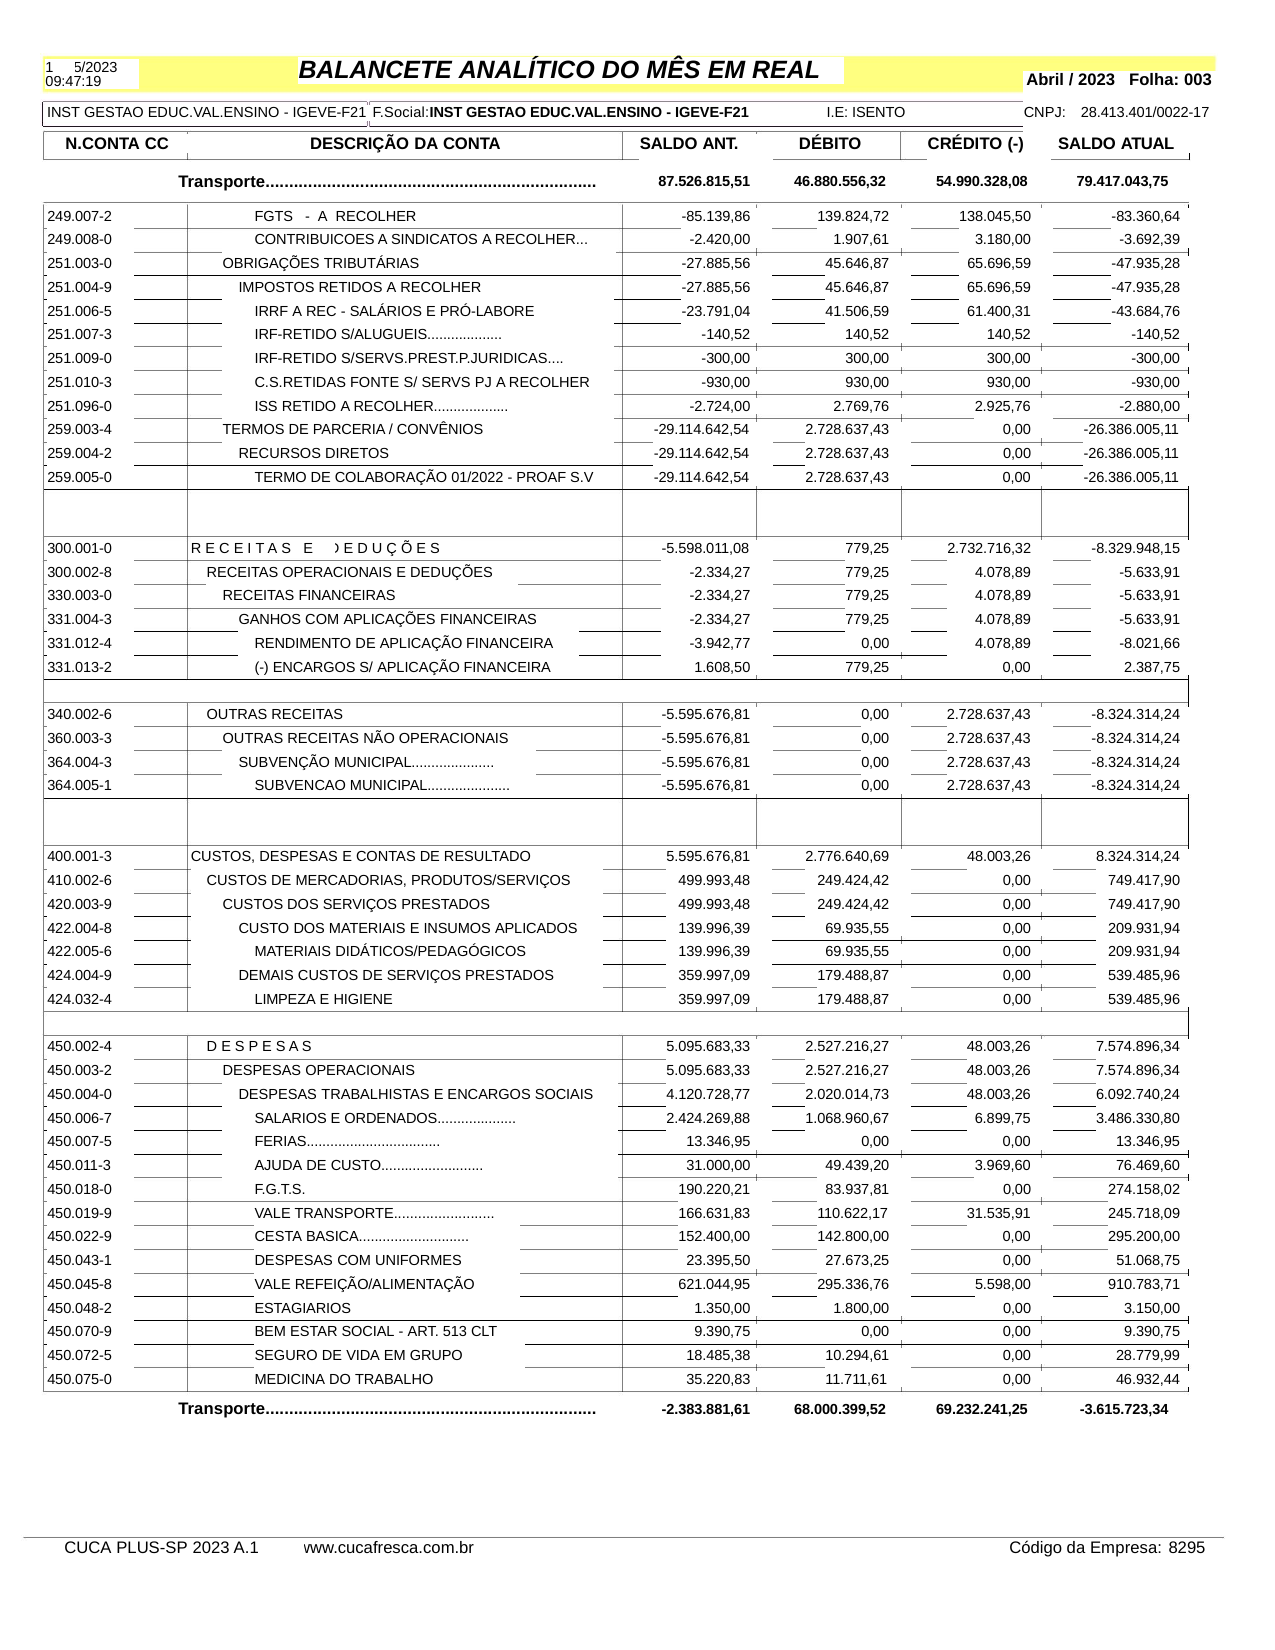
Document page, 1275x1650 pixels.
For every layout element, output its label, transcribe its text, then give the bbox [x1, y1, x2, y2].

text 930,00 [845, 374, 911, 391]
text 251.006-5 [47, 303, 134, 319]
text 5.095.683,33 [666, 1063, 772, 1079]
text 9.390,75 [1124, 1324, 1202, 1340]
text 539.485,96 [1108, 968, 1202, 984]
text 450.002-4 [47, 1039, 134, 1055]
text -27.885,56 [681, 256, 772, 272]
text 79.417.043,75 [1076, 174, 1191, 190]
text E [303, 540, 335, 557]
text 2.769,76 [833, 398, 911, 414]
text 5.595.676,81 [666, 849, 772, 865]
text -5.598.011,08 [661, 540, 773, 557]
text 0,00 [861, 635, 911, 652]
text -5.595.676,81 [661, 707, 773, 723]
text 41.506,59 [825, 303, 911, 319]
text 300.001-0 [47, 540, 134, 557]
text 45.646,87 [825, 279, 911, 296]
text OUTRAS RECEITAS [206, 707, 366, 723]
text 0,00 [1002, 1134, 1053, 1150]
text -29.114.642,54 [653, 446, 773, 462]
text 295.336,76 [817, 1276, 911, 1292]
text 450.022-9 [47, 1229, 134, 1245]
text 65.696,59 [967, 279, 1053, 296]
text 539.485,96 [1108, 991, 1202, 1007]
text 35.220,83 [686, 1371, 772, 1387]
text 422.004-8 [47, 920, 134, 936]
text TERMOS DE PARCERIA / CONVÊNIOS [222, 422, 614, 438]
text F.G.T.S. [254, 1181, 618, 1197]
text 69.935,55 [825, 920, 911, 936]
text 364.005-1 [47, 778, 134, 794]
text 6.092.740,24 [1096, 1086, 1202, 1102]
text IRRF A REC - SALÁRIOS E PRÓ-LABORE [254, 303, 614, 319]
text 3.486.330,80 [1096, 1110, 1202, 1126]
text 3.180,00 [975, 232, 1053, 248]
text -140,52 [1131, 327, 1202, 343]
text DESPESAS COM UNIFORMES [254, 1253, 520, 1269]
text 360.003-3 [47, 730, 134, 747]
text SUBVENCAO MUNICIPAL..................... [254, 778, 536, 794]
text 0,00 [1003, 873, 1053, 889]
text 166.631,83 [678, 1205, 772, 1221]
text N.CONTA CC [65, 134, 194, 153]
text -8.324.314,24 [1091, 730, 1202, 747]
text 450.048-2 [47, 1300, 134, 1316]
text -26.386.005,11 [1083, 446, 1202, 462]
text 4.078,89 [975, 588, 1053, 604]
text TERMO DE COLABORAÇÃO 01/2022 - PROAF S.V [254, 469, 617, 486]
text 274.158,02 [1108, 1181, 1202, 1197]
text DESCRIÇÃO DA CONTA [310, 134, 526, 153]
text 0 [45, 76, 53, 89]
text 779,25 [845, 540, 911, 557]
text 499.993,48 [678, 896, 772, 912]
text 140,52 [845, 327, 911, 343]
text 6.899,75 [974, 1110, 1053, 1126]
text 251.096-0 [47, 398, 134, 414]
text CONTRIBUICOES A SINDICATOS A RECOLHER... [254, 232, 616, 248]
text 779,25 [845, 588, 911, 604]
text Abril / 2023 Folha: 003 [1026, 71, 1234, 89]
text CESTA BASICA............................ [254, 1229, 520, 1245]
text 7.574.896,34 [1096, 1039, 1202, 1055]
text 209.931,94 [1108, 920, 1202, 936]
text 5.598,00 [975, 1276, 1053, 1292]
text RECEITAS FINANCEIRAS [222, 588, 518, 604]
text CRÉDITO (-) [927, 134, 1023, 153]
text 0,00 [861, 754, 911, 770]
text FERIAS.................................. [254, 1134, 618, 1150]
text -5.633,91 [1119, 588, 1202, 604]
text -43.684,76 [1111, 303, 1202, 319]
text (-) ENCARGOS S/ APLICAÇÃO FINANCEIRA [254, 659, 579, 675]
text 420.003-9 [47, 896, 134, 912]
text 0,00 [1003, 1348, 1053, 1364]
text SEGURO DE VIDA EM GRUPO [254, 1348, 525, 1364]
text 10.294,61 [825, 1348, 911, 1364]
text 0,00 [861, 1134, 911, 1150]
text 1.350,00 [694, 1300, 772, 1316]
text -300,00 [701, 351, 772, 367]
text 450.043-1 [47, 1253, 134, 1269]
text 779,25 [845, 659, 911, 675]
text 2.728.637,43 [805, 422, 911, 438]
text 9.390,75 [694, 1324, 772, 1340]
text -2.334,27 [689, 612, 773, 628]
text -8.324.314,24 [1091, 754, 1202, 770]
text IRF-RETIDO S/ALUGUEIS................... [254, 327, 614, 343]
text 422.005-6 [47, 944, 134, 960]
text 249.008-0 [47, 232, 134, 248]
text -2.334,27 [689, 588, 773, 604]
text VALE REFEIÇÃO/ALIMENTAÇÃO [254, 1276, 520, 1292]
text 251.009-0 [47, 351, 134, 367]
text 245.718,09 [1108, 1205, 1202, 1221]
text C.S.RETIDAS FONTE S/ SERVS PJ A RECOLHER [254, 374, 614, 391]
text RENDIMENTO DE APLICAÇÃO FINANCEIRA [254, 635, 579, 652]
text 0,00 [861, 730, 911, 747]
text 1.907,61 [833, 232, 911, 248]
text 4.078,89 [975, 564, 1053, 580]
text 0,00 [1002, 659, 1053, 675]
text 1.800,00 [833, 1300, 911, 1316]
text RECURSOS DIRETOS [238, 446, 614, 462]
text -8.021,66 [1119, 635, 1202, 652]
text 499.993,48 [678, 873, 772, 889]
text DÉBITO [799, 134, 887, 153]
text 209.931,94 [1108, 944, 1202, 960]
text 259.004-2 [47, 446, 134, 462]
text -47.935,28 [1111, 279, 1202, 296]
text 410.002-6 [47, 873, 134, 889]
text BALANCETE ANALÍTICO DO MÊS EM REAL [298, 57, 844, 84]
text 450.019-9 [47, 1205, 134, 1221]
text 1.068.960,67 [805, 1110, 911, 1126]
text 140,52 [987, 327, 1053, 343]
text 83.937,81 [825, 1181, 911, 1197]
text 450.007-5 [47, 1134, 134, 1150]
text 2.020.014,73 [805, 1086, 911, 1102]
text 13.346,95 [686, 1134, 772, 1150]
text 749.417,90 [1108, 873, 1202, 889]
text 2.728.637,43 [947, 707, 1053, 723]
text 450.075-0 [47, 1371, 134, 1387]
text 2.728.637,43 [805, 469, 911, 486]
text 251.007-3 [47, 327, 134, 343]
text 31.535,91 [967, 1205, 1053, 1221]
text 0,00 [1002, 469, 1052, 486]
text 23.395,50 [686, 1253, 772, 1269]
text 2.925,76 [974, 398, 1053, 414]
text 2.732.716,32 [947, 540, 1053, 557]
text 87.526.815,51 [658, 173, 773, 190]
text 110.622,17 [817, 1205, 911, 1221]
text 48.003,26 [967, 1086, 1053, 1102]
text R E C E I T A S [191, 540, 303, 557]
text 5.095.683,33 [666, 1039, 772, 1055]
text -8.324.314,24 [1091, 707, 1202, 723]
text SALDO ANT. [639, 134, 773, 153]
text OUTRAS RECEITAS NÃO OPERACIONAIS [222, 730, 536, 747]
text -8.324.314,24 [1091, 778, 1202, 794]
text -26.386.005,11 [1083, 422, 1202, 438]
text 152.400,00 [678, 1229, 772, 1245]
text Transporte...................................................................... [178, 1400, 622, 1418]
text -5.595.676,81 [661, 778, 773, 794]
text 179.488,87 [817, 968, 911, 984]
text 0,00 [1003, 422, 1053, 438]
text 48.003,26 [967, 849, 1053, 865]
text 8.324.314,24 [1096, 849, 1202, 865]
text 0,00 [861, 707, 911, 723]
text 0,00 [861, 778, 911, 794]
text CUSTOS DE MERCADORIAS, PRODUTOS/SERVIÇOS [206, 873, 603, 889]
text -930,00 [1131, 374, 1202, 391]
text 139.824,72 [817, 208, 911, 224]
text CUCA PLUS-SP 2023 A.1 [64, 1539, 284, 1558]
text 3.150,00 [1124, 1300, 1202, 1316]
text -5.633,91 [1119, 612, 1202, 628]
text 0,00 [1003, 1253, 1053, 1269]
text I.E: ISENTO [826, 105, 927, 121]
text 31.000,00 [686, 1158, 772, 1174]
text 4.120.728,77 [666, 1086, 772, 1102]
text CUSTO DOS MATERIAIS E INSUMOS APLICADOS [238, 920, 603, 936]
text 142.800,00 [817, 1229, 911, 1245]
text 779,25 [845, 564, 911, 580]
text 46.932,44 [1116, 1371, 1202, 1387]
text 340.002-6 [47, 707, 134, 723]
text 331.004-3 [47, 612, 134, 628]
text 61.400,31 [967, 303, 1053, 319]
text -2.334,27 [689, 564, 773, 580]
text 450.006-7 [47, 1110, 134, 1126]
text 450.003-2 [47, 1063, 134, 1079]
text -2.880,00 [1119, 398, 1202, 414]
text 48.003,26 [967, 1039, 1053, 1055]
text 76.469,60 [1116, 1158, 1202, 1174]
text OBRIGAÇÕES TRIBUTÁRIAS [222, 256, 616, 272]
text IMPOSTOS RETIDOS A RECOLHER [238, 279, 614, 296]
text -29.114.642,54 [653, 422, 773, 438]
text 0,00 [1003, 1324, 1053, 1340]
text 450.072-5 [47, 1348, 134, 1364]
text 251.004-9 [47, 279, 134, 296]
text -2.724,00 [689, 398, 772, 414]
text 179.488,87 [817, 991, 911, 1007]
text -140,52 [701, 327, 772, 343]
text 48.003,26 [967, 1063, 1053, 1079]
text 4.078,89 [975, 635, 1053, 652]
text D E D U Ç Õ E S [335, 540, 461, 557]
text -5.633,91 [1119, 564, 1202, 580]
text 424.004-9 [47, 968, 134, 984]
text VALE TRANSPORTE......................... [254, 1205, 520, 1221]
text D E S P E S A S [206, 1039, 335, 1055]
text 0,00 [861, 1324, 911, 1340]
text 450.045-8 [47, 1276, 134, 1292]
text 331.013-2 [47, 659, 134, 675]
text 0,00 [1003, 920, 1053, 936]
text -5.595.676,81 [661, 730, 773, 747]
text 13.346,95 [1116, 1134, 1202, 1150]
text 0,00 [1003, 1181, 1053, 1197]
text SALARIOS E ORDENADOS.................... [254, 1110, 618, 1126]
text AJUDA DE CUSTO.......................... [254, 1158, 618, 1174]
text 0,00 [1003, 1300, 1053, 1316]
text 331.012-4 [47, 635, 134, 652]
text 2.728.637,43 [947, 730, 1053, 747]
text 249.007-2 [47, 208, 134, 224]
text MATERIAIS DIDÁTICOS/PEDAGÓGICOS [254, 944, 603, 960]
text 45.646,87 [825, 256, 911, 272]
text CNPJ: 28.413.401/0022-17 [1023, 105, 1234, 121]
text 450.070-9 [47, 1324, 134, 1340]
text 69.935,55 [825, 944, 911, 960]
text Transporte...................................................................... [178, 172, 622, 191]
text CUSTOS DOS SERVIÇOS PRESTADOS [222, 896, 603, 912]
text 0,00 [1003, 991, 1053, 1007]
text 450.011-3 [47, 1158, 134, 1174]
text DESPESAS TRABALHISTAS E ENCARGOS SOCIAIS [238, 1086, 618, 1102]
text 2.728.637,43 [947, 778, 1053, 794]
text INST GESTAO EDUC.VAL.ENSINO - IGEVE-F21 F.Social:INST GESTAO EDUC.VAL.ENSINO - IGEVE-F21 [47, 105, 778, 121]
text 0,00 [1003, 446, 1053, 462]
text 749.417,90 [1108, 896, 1202, 912]
text 450.018-0 [47, 1181, 134, 1197]
text -47.935,28 [1111, 256, 1202, 272]
text 0,00 [1002, 1229, 1053, 1245]
text 6/05/2023 [75, 59, 139, 76]
text 330.003-0 [47, 588, 134, 604]
text -83.360,64 [1111, 208, 1202, 224]
text 28.779,99 [1116, 1348, 1202, 1364]
text 2.424.269,88 [666, 1110, 772, 1126]
text ESTAGIARIOS [254, 1300, 520, 1316]
text -2.383.881,61 [661, 1401, 773, 1417]
text 2.728.637,43 [947, 754, 1053, 770]
text 3.969,60 [974, 1158, 1053, 1174]
text -5.595.676,81 [661, 754, 773, 770]
text 65.696,59 [967, 256, 1053, 272]
text 139.996,39 [678, 944, 772, 960]
text -930,00 [701, 374, 772, 391]
text LIMPEZA E HIGIENE [254, 991, 603, 1007]
text BEM ESTAR SOCIAL - ART. 513 CLT [254, 1324, 525, 1340]
text 450.004-0 [47, 1086, 134, 1102]
text 259.005-0 [47, 469, 134, 486]
text 259.003-4 [47, 422, 134, 438]
text 249.424,42 [817, 873, 911, 889]
text -3.692,39 [1119, 232, 1202, 248]
text DEMAIS CUSTOS DE SERVIÇOS PRESTADOS [238, 968, 603, 984]
text 51.068,75 [1116, 1253, 1202, 1269]
text -300,00 [1131, 351, 1202, 367]
text 300,00 [987, 351, 1053, 367]
text www.cucafresca.com.br [304, 1539, 500, 1558]
text 400.001-3 [47, 849, 134, 865]
text ISS RETIDO A RECOLHER................... [254, 398, 614, 414]
text 1 [45, 59, 75, 76]
text 4.078,89 [975, 612, 1053, 628]
text 0,00 [1003, 1371, 1053, 1387]
text -23.791,04 [681, 303, 772, 319]
text 300.002-8 [47, 564, 134, 580]
text 138.045,50 [959, 208, 1053, 224]
text 359.997,09 [678, 991, 772, 1007]
text SUBVENÇÃO MUNICIPAL..................... [238, 754, 536, 770]
text -29.114.642,54 [653, 469, 773, 486]
text 69.232.241,25 [936, 1401, 1050, 1417]
text 359.997,09 [678, 968, 772, 984]
text MEDICINA DO TRABALHO [254, 1371, 525, 1387]
text 46.880.556,32 [794, 174, 908, 190]
text 910.783,71 [1108, 1276, 1202, 1292]
text 139.996,39 [678, 920, 772, 936]
text -3.942,77 [689, 635, 773, 652]
text GANHOS COM APLICAÇÕES FINANCEIRAS [238, 612, 579, 628]
text 190.220,21 [678, 1181, 772, 1197]
text -85.139,86 [681, 208, 772, 224]
text 68.000.399,52 [794, 1401, 908, 1417]
text 2.527.216,27 [805, 1039, 911, 1055]
text 7.574.896,34 [1096, 1063, 1202, 1079]
text 1.608,50 [694, 659, 773, 675]
text 2.387,75 [1124, 659, 1202, 675]
text 0,00 [1003, 968, 1053, 984]
text 2.728.637,43 [805, 446, 911, 462]
text 779,25 [845, 612, 911, 628]
text -2.420,00 [689, 232, 772, 248]
text 300,00 [845, 351, 911, 367]
text FGTS - A RECOLHER [254, 208, 440, 224]
text 49.439,20 [825, 1158, 911, 1174]
text 364.004-3 [47, 754, 134, 770]
text 930,00 [987, 374, 1053, 391]
text Código da Empresa: 8295 [1009, 1539, 1230, 1558]
text 424.032-4 [47, 991, 134, 1007]
text 251.010-3 [47, 374, 134, 391]
text CUSTOS, DESPESAS E CONTAS DE RESULTADO [191, 849, 603, 865]
text 0,00 [1003, 896, 1053, 912]
text 2.527.216,27 [805, 1063, 911, 1079]
text SALDO ATUAL [1058, 134, 1234, 153]
text 11.711,61 [825, 1371, 911, 1387]
text 251.003-0 [47, 256, 134, 272]
text 54.990.328,08 [936, 173, 1051, 190]
text RECEITAS OPERACIONAIS E DEDUÇÕES [206, 564, 518, 580]
text -3.615.723,34 [1079, 1401, 1191, 1417]
text 2.776.640,69 [805, 849, 911, 865]
text 18.485,38 [686, 1348, 772, 1364]
text 249.424,42 [817, 896, 911, 912]
text IRF-RETIDO S/SERVS.PREST.P.JURIDICAS.... [254, 351, 614, 367]
text 27.673,25 [825, 1253, 911, 1269]
text DESPESAS OPERACIONAIS [222, 1063, 618, 1079]
text -27.885,56 [681, 279, 772, 296]
text 0,00 [1003, 944, 1053, 960]
text -26.386.005,11 [1083, 469, 1202, 486]
text 9:47:19 [53, 76, 139, 89]
text 621.044,95 [678, 1276, 772, 1292]
text - [284, 1539, 304, 1558]
text 295.200,00 [1108, 1229, 1202, 1245]
text -8.329.948,15 [1091, 540, 1202, 557]
